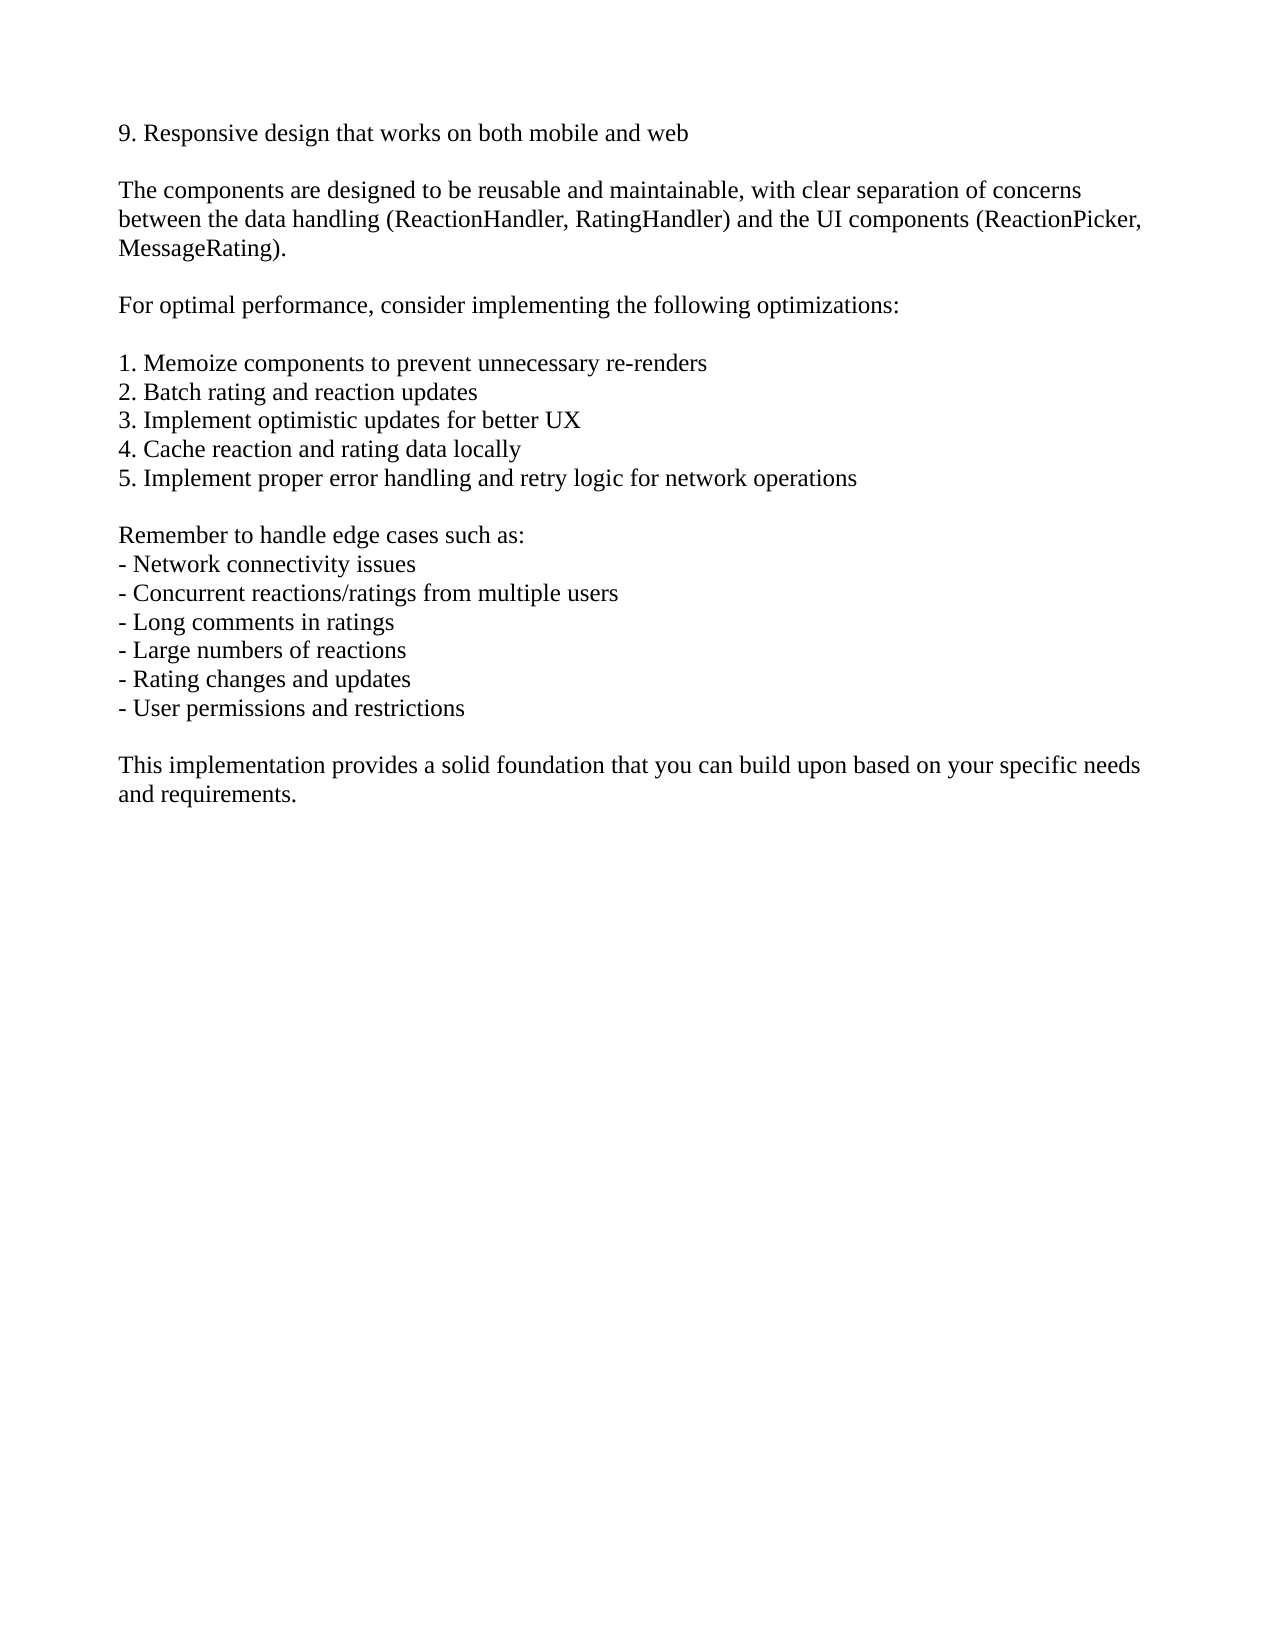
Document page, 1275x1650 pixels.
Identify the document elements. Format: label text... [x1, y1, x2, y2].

text - Long comments in ratings [118, 607, 1157, 636]
text 4. Cache reaction and rating data locally [118, 434, 1157, 463]
text This implementation provides a solid foundation that you can build upon based on your specific needs and requirements. [118, 751, 1157, 808]
text Remember to handle edge cases such as: [118, 521, 1157, 549]
text 9. Responsive design that works on both mobile and web [118, 118, 1157, 147]
text For optimal performance, consider implementing the following optimizations: [118, 291, 1157, 319]
text - Network connectivity issues [118, 549, 1157, 578]
text 2. Batch rating and reaction updates [118, 377, 1157, 406]
text - Large numbers of reactions [118, 636, 1157, 664]
text 5. Implement proper error handling and retry logic for network operations [118, 463, 1157, 492]
text 1. Memoize components to prevent unnecessary re-renders [118, 348, 1157, 377]
text - Rating changes and updates [118, 664, 1157, 693]
text - User permissions and restrictions [118, 693, 1157, 722]
text 3. Implement optimistic updates for better UX [118, 406, 1157, 434]
text - Concurrent reactions/ratings from multiple users [118, 578, 1157, 607]
text The components are designed to be reusable and maintainable, with clear separation of concerns between the data handling (ReactionHandler, RatingHandler) and the UI components (ReactionPicker, MessageRating). [118, 176, 1157, 262]
